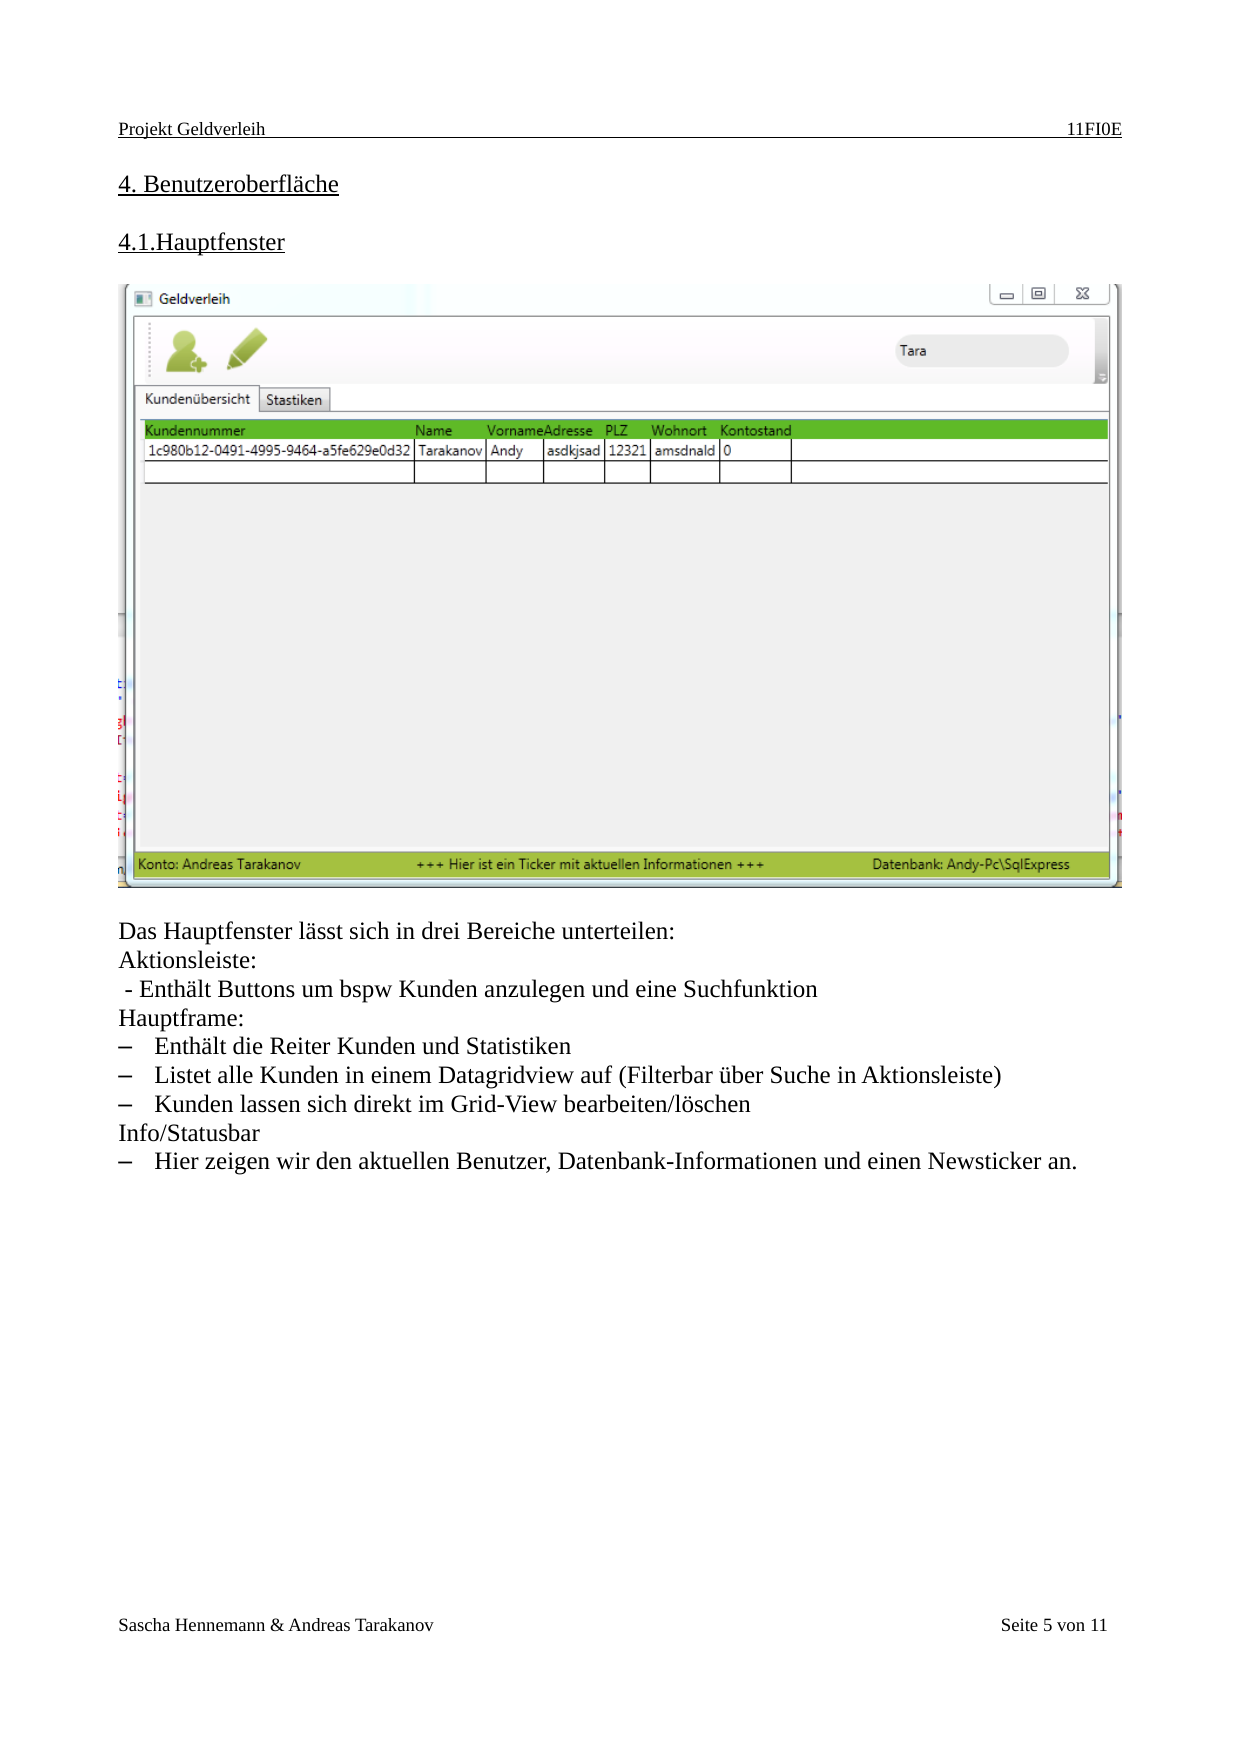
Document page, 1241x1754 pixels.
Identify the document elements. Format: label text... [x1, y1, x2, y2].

text Hauptframe: [118, 1003, 1122, 1031]
text 4. Benutzeroberfläche [118, 169, 1122, 198]
list Enthält die Reiter Kunden und Statistiken [118, 1031, 1122, 1060]
text Das Hauptfenster lässt sich in drei Bereiche unterteilen: [118, 916, 1122, 945]
text Aktionsleiste: [118, 945, 1122, 974]
list Hier zeigen wir den aktuellen Benutzer, Datenbank-Informationen und einen Newsticker an. [118, 1146, 1122, 1175]
list Kunden lassen sich direkt im Grid-View bearbeiten/löschen [118, 1089, 1122, 1118]
list Listet alle Kunden in einem Datagridview auf (Filterbar über Suche in Aktionsleiste) [118, 1060, 1122, 1089]
list Info/Statusbar [118, 1118, 1122, 1146]
picture [118, 284, 1122, 888]
list - Enthält Buttons um bspw Kunden anzulegen und eine Suchfunktion [118, 974, 1122, 1003]
text 4.1.Hauptfenster [118, 227, 1122, 255]
